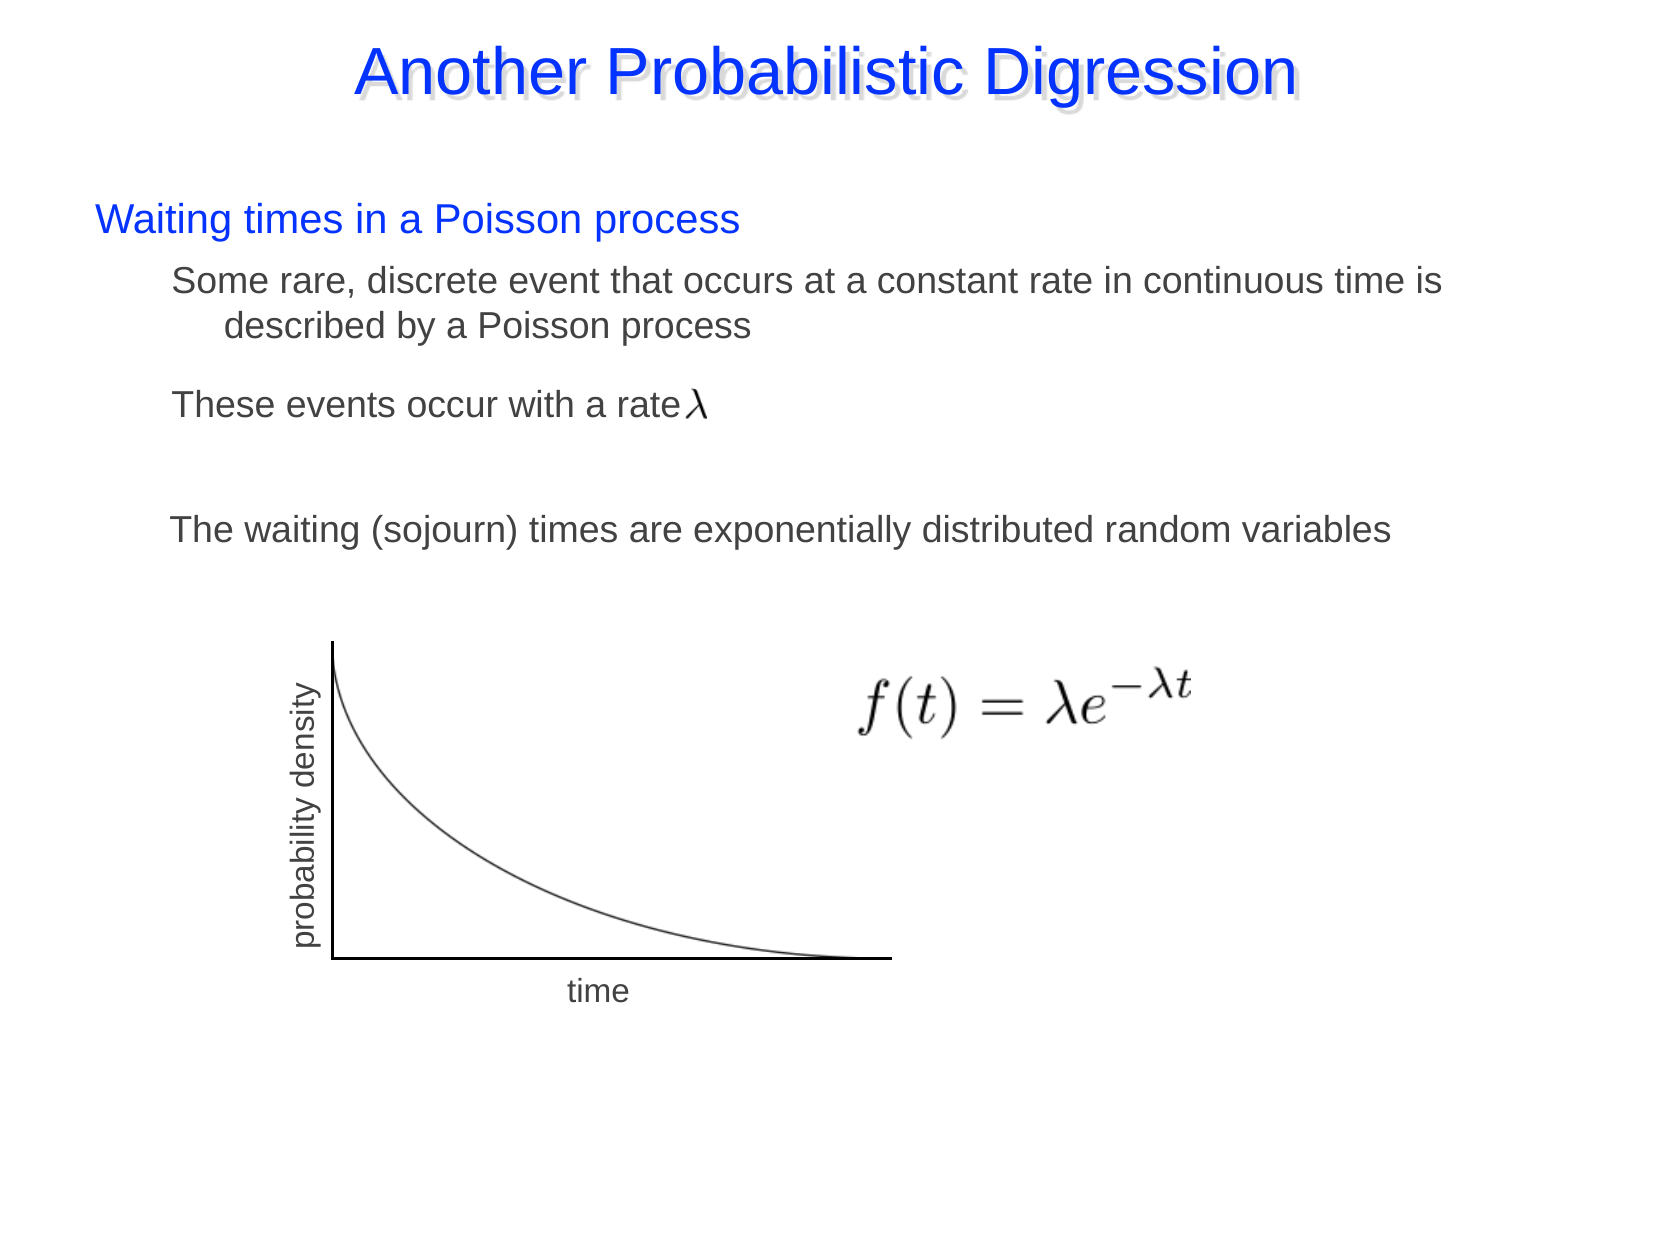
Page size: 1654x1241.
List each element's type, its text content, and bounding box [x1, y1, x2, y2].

text_box probability density [272, 674, 329, 958]
text_box Another Probabilistic Digression [346, 20, 1308, 117]
text_box The waiting (sojourn) times are exponentially distributed random variables [160, 496, 1401, 558]
text_box time [558, 960, 639, 1018]
text_box These events occur with a rate [163, 371, 1495, 434]
text_box Some rare, discrete event that occurs at a constant rate in continuous time is described by a Poisson process [163, 247, 1495, 355]
picture [334, 641, 1191, 957]
text_box Waiting times in a Poisson process [86, 183, 1119, 251]
